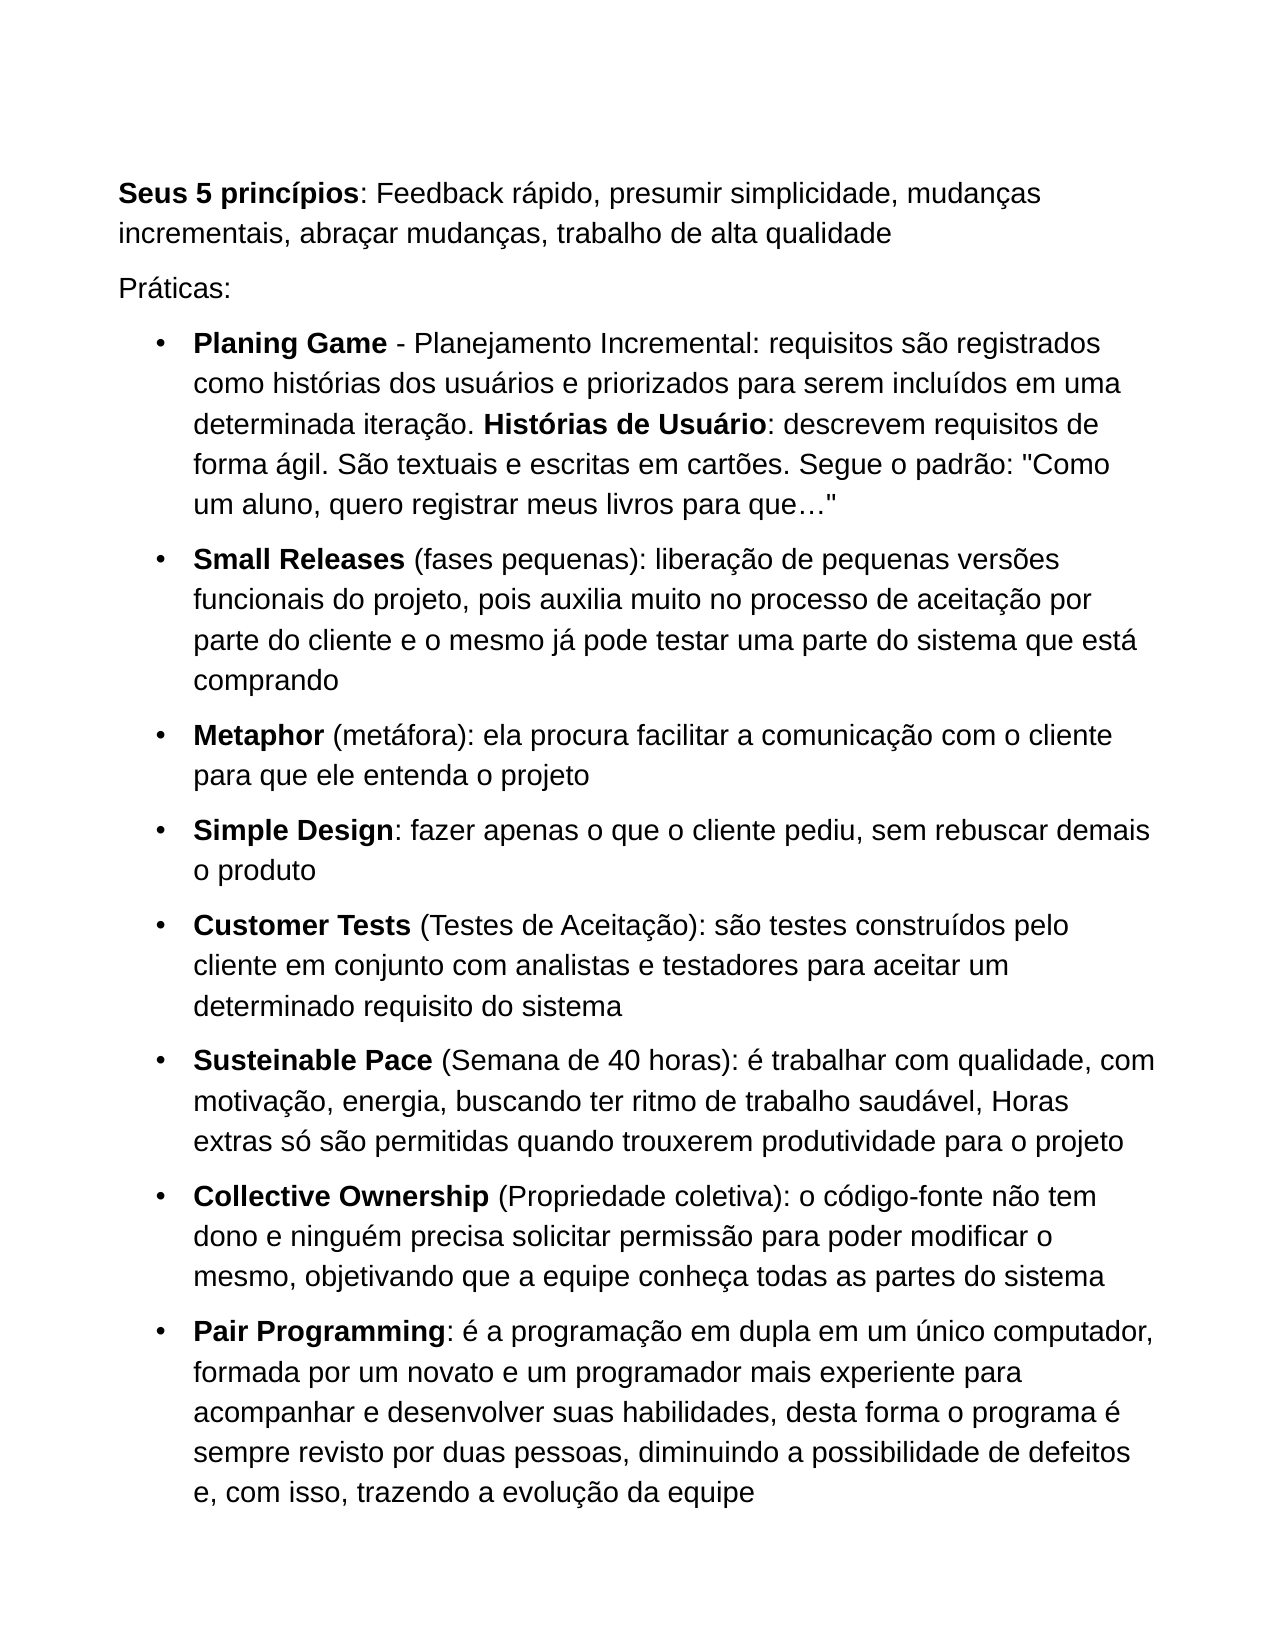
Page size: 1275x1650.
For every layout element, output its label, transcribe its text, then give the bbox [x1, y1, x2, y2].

text Práticas: [118, 271, 1157, 305]
list Customer Tests (Testes de Aceitação): são testes construídos pelo cliente em conjunto com analistas e testadores para aceitar um determinado requisito do sistema [156, 908, 1157, 1022]
list Simple Design: fazer apenas o que o cliente pediu, sem rebuscar demais o produto [156, 813, 1157, 887]
text Seus 5 princípios: Feedback rápido, presumir simplicidade, mudanças incrementais, abraçar mudanças, trabalho de alta qualidade [118, 176, 1157, 250]
list Metaphor (metáfora): ela procura facilitar a comunicação com o cliente para que ele entenda o projeto [156, 718, 1157, 792]
list Planing Game - Planejamento Incremental: requisitos são registrados como histórias dos usuários e priorizados para serem incluídos em uma determinada iteração. Histórias de Usuário: descrevem requisitos de forma ágil. São textuais e escritas em cartões. Segue o padrão: "Como um aluno, quero registrar meus livros para que…" [156, 326, 1157, 521]
list Small Releases (fases pequenas): liberação de pequenas versões funcionais do projeto, pois auxilia muito no processo de aceitação por parte do cliente e o mesmo já pode testar uma parte do sistema que está comprando [156, 542, 1157, 696]
list Susteinable Pace (Semana de 40 horas): é trabalhar com qualidade, com motivação, energia, buscando ter ritmo de trabalho saudável, Horas extras só são permitidas quando trouxerem produtividade para o projeto [156, 1043, 1157, 1158]
list Pair Programming: é a programação em dupla em um único computador, formada por um novato e um programador mais experiente para acompanhar e desenvolver suas habilidades, desta forma o programa é sempre revisto por duas pessoas, diminuindo a possibilidade de defeitos e, com isso, trazendo a evolução da equipe [156, 1314, 1157, 1509]
list Collective Ownership (Propriedade coletiva): o código-fonte não tem dono e ninguém precisa solicitar permissão para poder modificar o mesmo, objetivando que a equipe conheça todas as partes do sistema [156, 1179, 1157, 1293]
